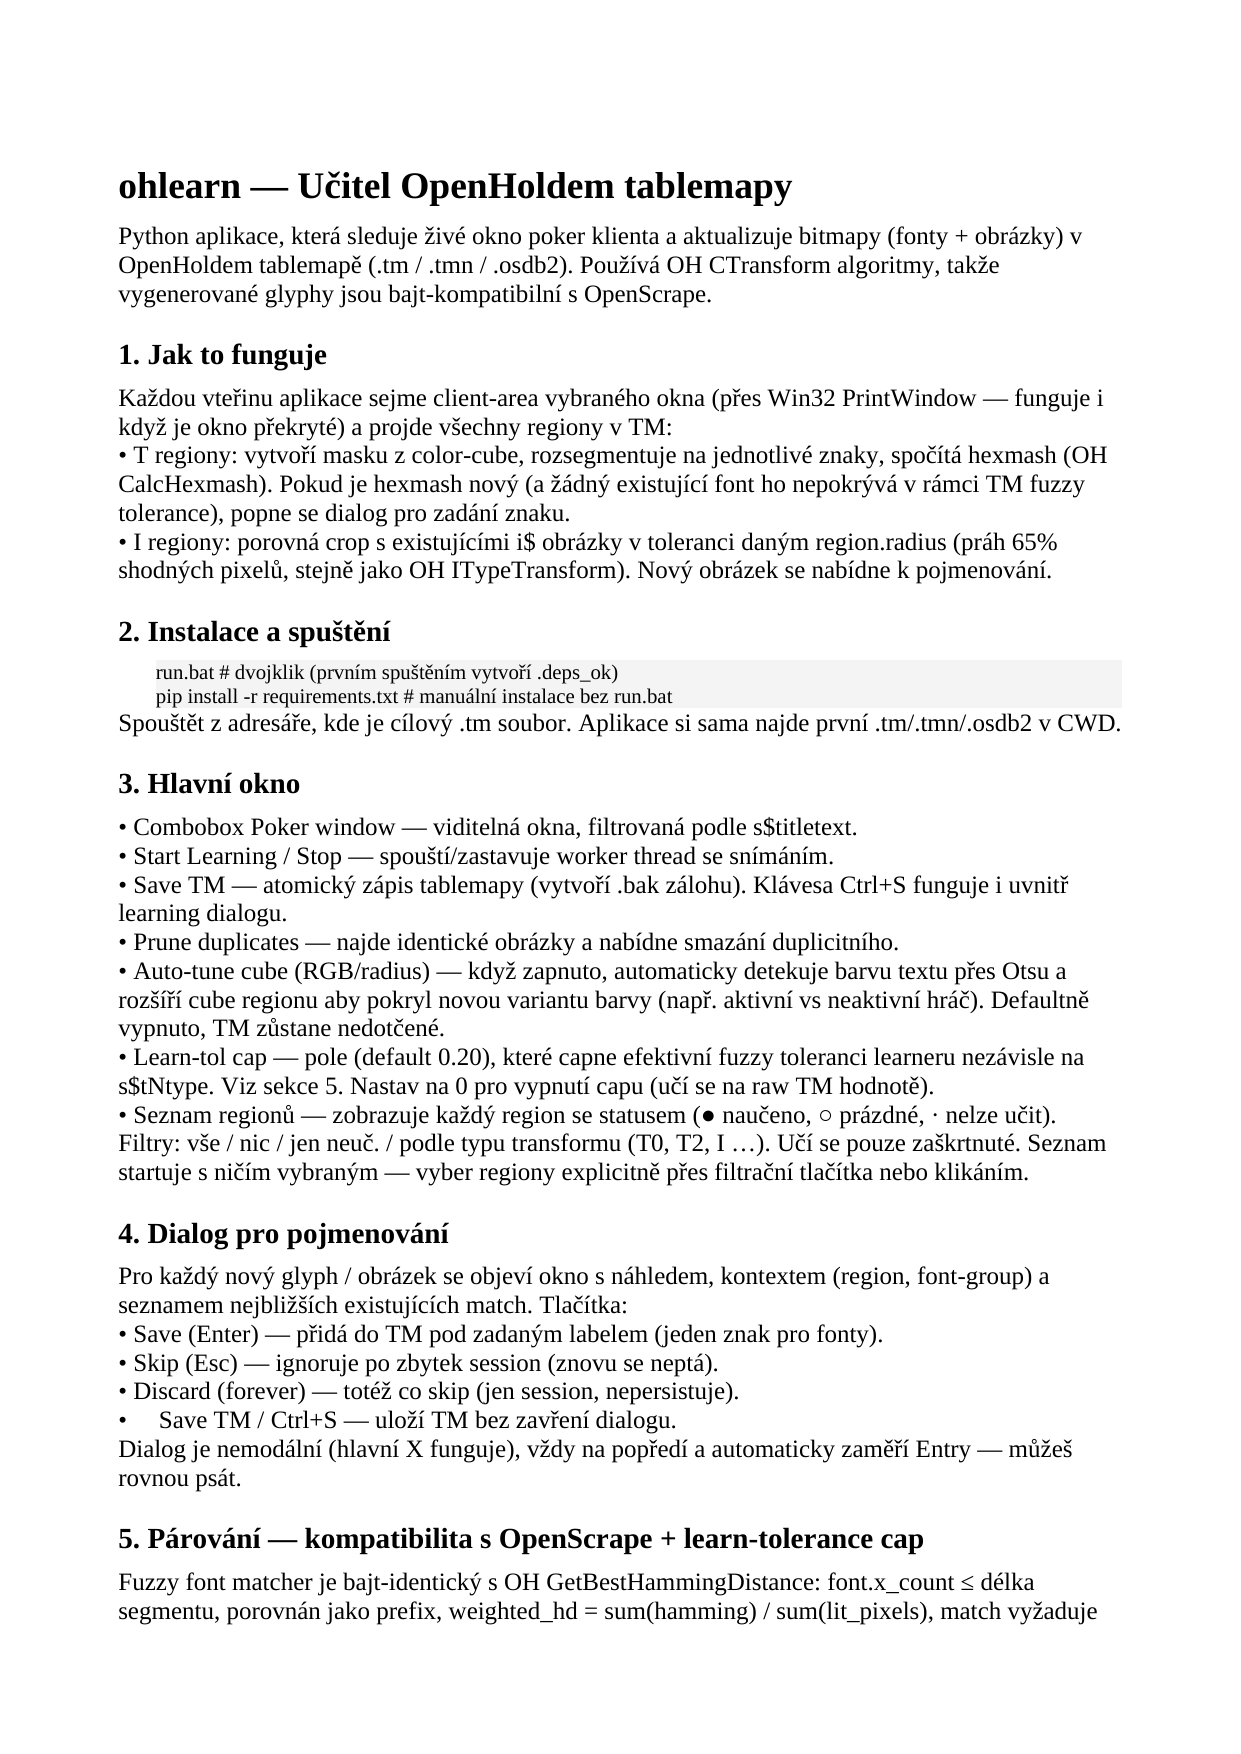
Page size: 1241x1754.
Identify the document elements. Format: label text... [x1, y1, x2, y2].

text Fuzzy font matcher je bajt-identický s OH GetBestHammingDistance: font.x_count ≤ délka segmentu, porovnán jako prefix, weighted_hd = sum(hamming) / sum(lit_pixels), match vyžaduje [118, 1567, 1122, 1624]
text pip install -r requirements.txt # manuální instalace bez run.bat [156, 684, 1122, 708]
text • I regiony: porovná crop s existujícími i$ obrázky v toleranci daným region.radius (práh 65% shodných pixelů, stejně jako OH ITypeTransform). Nový obrázek se nabídne k pojmenování. [118, 527, 1122, 584]
text • Auto-tune cube (RGB/radius) — když zapnuto, automaticky detekuje barvu textu přes Otsu a rozšíří cube regionu aby pokryl novou variantu barvy (např. aktivní vs neaktivní hráč). Defaultně vypnuto, TM zůstane nedotčené. [118, 956, 1122, 1042]
text • Skip (Esc) — ignoruje po zbytek session (znovu se neptá). [118, 1348, 1122, 1376]
text Python aplikace, která sleduje živé okno poker klienta a aktualizuje bitmapy (fonty + obrázky) v OpenHoldem tablemapě (.tm / .tmn / .osdb2). Používá OH CTransform algoritmy, takže vygenerované glyphy jsou bajt-kompatibilní s OpenScrape. [118, 221, 1122, 307]
subtitle 1. Jak to funguje [118, 337, 1122, 371]
text • Discard (forever) — totéž co skip (jen session, nepersistuje). [118, 1376, 1122, 1405]
text • T regiony: vytvoří masku z color-cube, rozsegmentuje na jednotlivé znaky, spočítá hexmash (OH CalcHexmash). Pokud je hexmash nový (a žádný existující font ho nepokrývá v rámci TM fuzzy tolerance), popne se dialog pro zadání znaku. [118, 441, 1122, 527]
subtitle ohlearn — Učitel OpenHoldem tablemapy [118, 163, 1122, 206]
text • Seznam regionů — zobrazuje každý region se statusem (● naučeno, ○ prázdné, · nelze učit). Filtry: vše / nic / jen neuč. / podle typu transformu (T0, T2, I …). Učí se pouze zaškrtnuté. Seznam startuje s ničím vybraným — vyber regiony explicitně přes filtrační tlačítka nebo klikáním. [118, 1100, 1122, 1186]
text • Save (Enter) — přidá do TM pod zadaným labelem (jeden znak pro fonty). [118, 1319, 1122, 1348]
text Spouštět z adresáře, kde je cílový .tm soubor. Aplikace si sama najde první .tm/.tmn/.osdb2 v CWD. [118, 708, 1122, 737]
text Každou vteřinu aplikace sejme client-area vybraného okna (přes Win32 PrintWindow — funguje i když je okno překryté) a projde všechny regiony v TM: [118, 383, 1122, 441]
subtitle 4. Dialog pro pojmenování [118, 1216, 1122, 1249]
subtitle 5. Párování — kompatibilita s OpenScrape + learn-tolerance cap [118, 1521, 1122, 1555]
text Pro každý nový glyph / obrázek se objeví okno s náhledem, kontextem (region, font-group) a seznamem nejbližších existujících match. Tlačítka: [118, 1261, 1122, 1319]
text • Prune duplicates — najde identické obrázky a nabídne smazání duplicitního. [118, 927, 1122, 956]
text • Start Learning / Stop — spouští/zastavuje worker thread se snímáním. [118, 841, 1122, 870]
text run.bat # dvojklik (prvním spuštěním vytvoří .deps_ok) [156, 660, 1122, 684]
text • Combobox Poker window — viditelná okna, filtrovaná podle s$titletext. [118, 812, 1122, 841]
text • Learn-tol cap — pole (default 0.20), které capne efektivní fuzzy toleranci learneru nezávisle na s$tNtype. Viz sekce 5. Nastav na 0 pro vypnutí capu (učí se na raw TM hodnotě). [118, 1042, 1122, 1100]
text Dialog je nemodální (hlavní X funguje), vždy na popředí a automaticky zaměří Entry — můžeš rovnou psát. [118, 1434, 1122, 1491]
subtitle 3. Hlavní okno [118, 767, 1122, 800]
text • 💾 Save TM / Ctrl+S — uloží TM bez zavření dialogu. [118, 1405, 1122, 1434]
subtitle 2. Instalace a spuštění [118, 614, 1122, 648]
text • Save TM — atomický zápis tablemapy (vytvoří .bak zálohu). Klávesa Ctrl+S funguje i uvnitř learning dialogu. [118, 870, 1122, 927]
